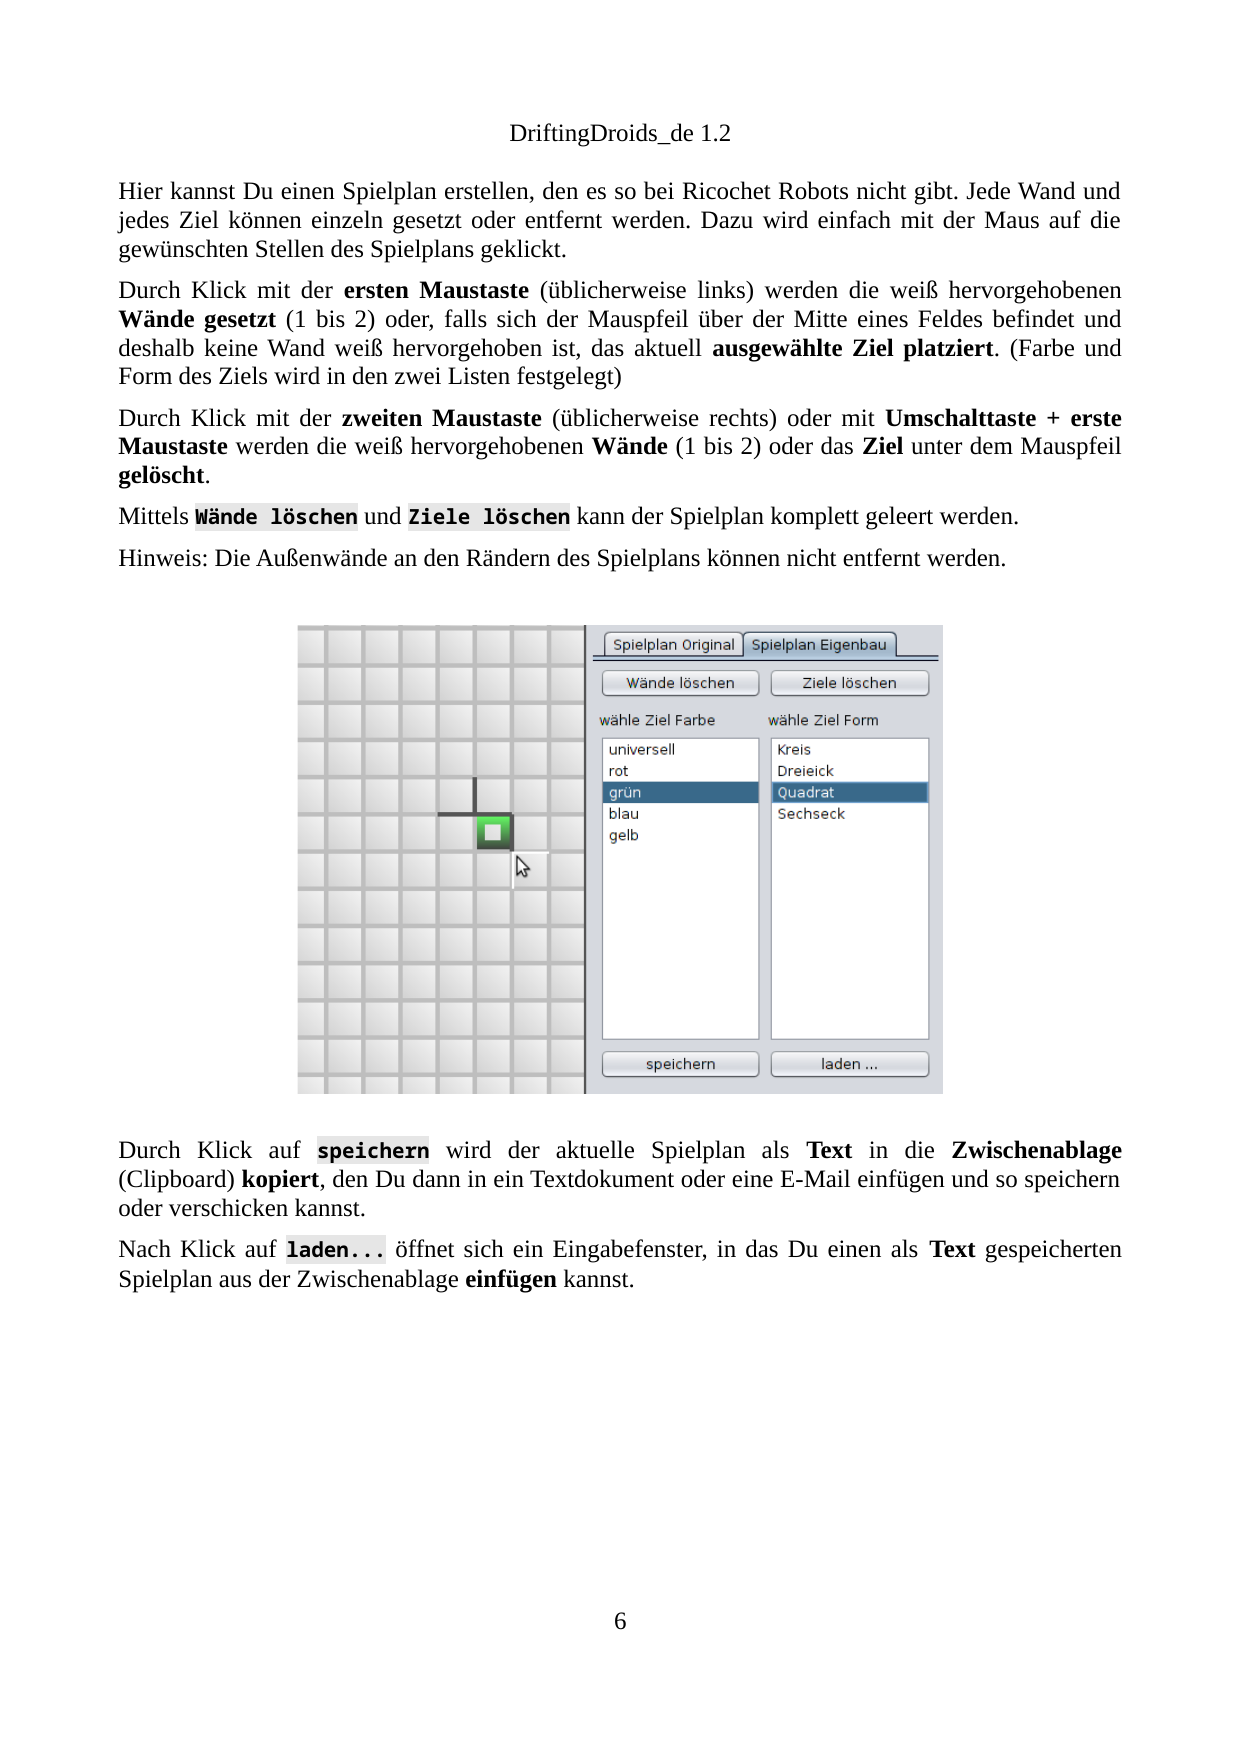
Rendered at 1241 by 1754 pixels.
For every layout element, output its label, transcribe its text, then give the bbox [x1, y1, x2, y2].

text Mittels Wände löschen und Ziele löschen kann der Spielplan komplett geleert werden. [118, 501, 1122, 531]
text Hier kannst Du einen Spielplan erstellen, den es so bei Ricochet Robots nicht gibt. Jede Wand und jedes Ziel können einzeln gesetzt oder entfernt werden. Dazu wird einfach mit der Maus auf die gewünschten Stellen des Spielplans geklickt. [118, 176, 1122, 263]
text Durch Klick auf speichern wird der aktuelle Spielplan als Text in die Zwischenablage (Clipboard) kopiert, den Du dann in ein Textdokument oder eine E-Mail einfügen und so speichern oder verschicken kannst. [118, 1135, 1122, 1222]
picture [297, 625, 943, 1094]
text Nach Klick auf laden... öffnet sich ein Eingabefenster, in das Du einen als Text gespeicherten Spielplan aus der Zwischenablage einfügen kannst. [118, 1234, 1122, 1292]
text Durch Klick mit der ersten Maustaste (üblicherweise links) werden die weiß hervorgehobenen Wände gesetzt (1 bis 2) oder, falls sich der Mauspfeil über der Mitte eines Feldes befindet und deshalb keine Wand weiß hervorgehoben ist, das aktuell ausgewählte Ziel platziert. (Farbe und Form des Ziels wird in den zwei Listen festgelegt) [118, 275, 1122, 390]
text Durch Klick mit der zweiten Maustaste (üblicherweise rechts) oder mit Umschalttaste + erste Maustaste werden die weiß hervorgehobenen Wände (1 bis 2) oder das Ziel unter dem Mauspfeil gelöscht. [118, 403, 1122, 489]
text Hinweis: Die Außenwände an den Rändern des Spielplans können nicht entfernt werden. [118, 543, 1122, 572]
